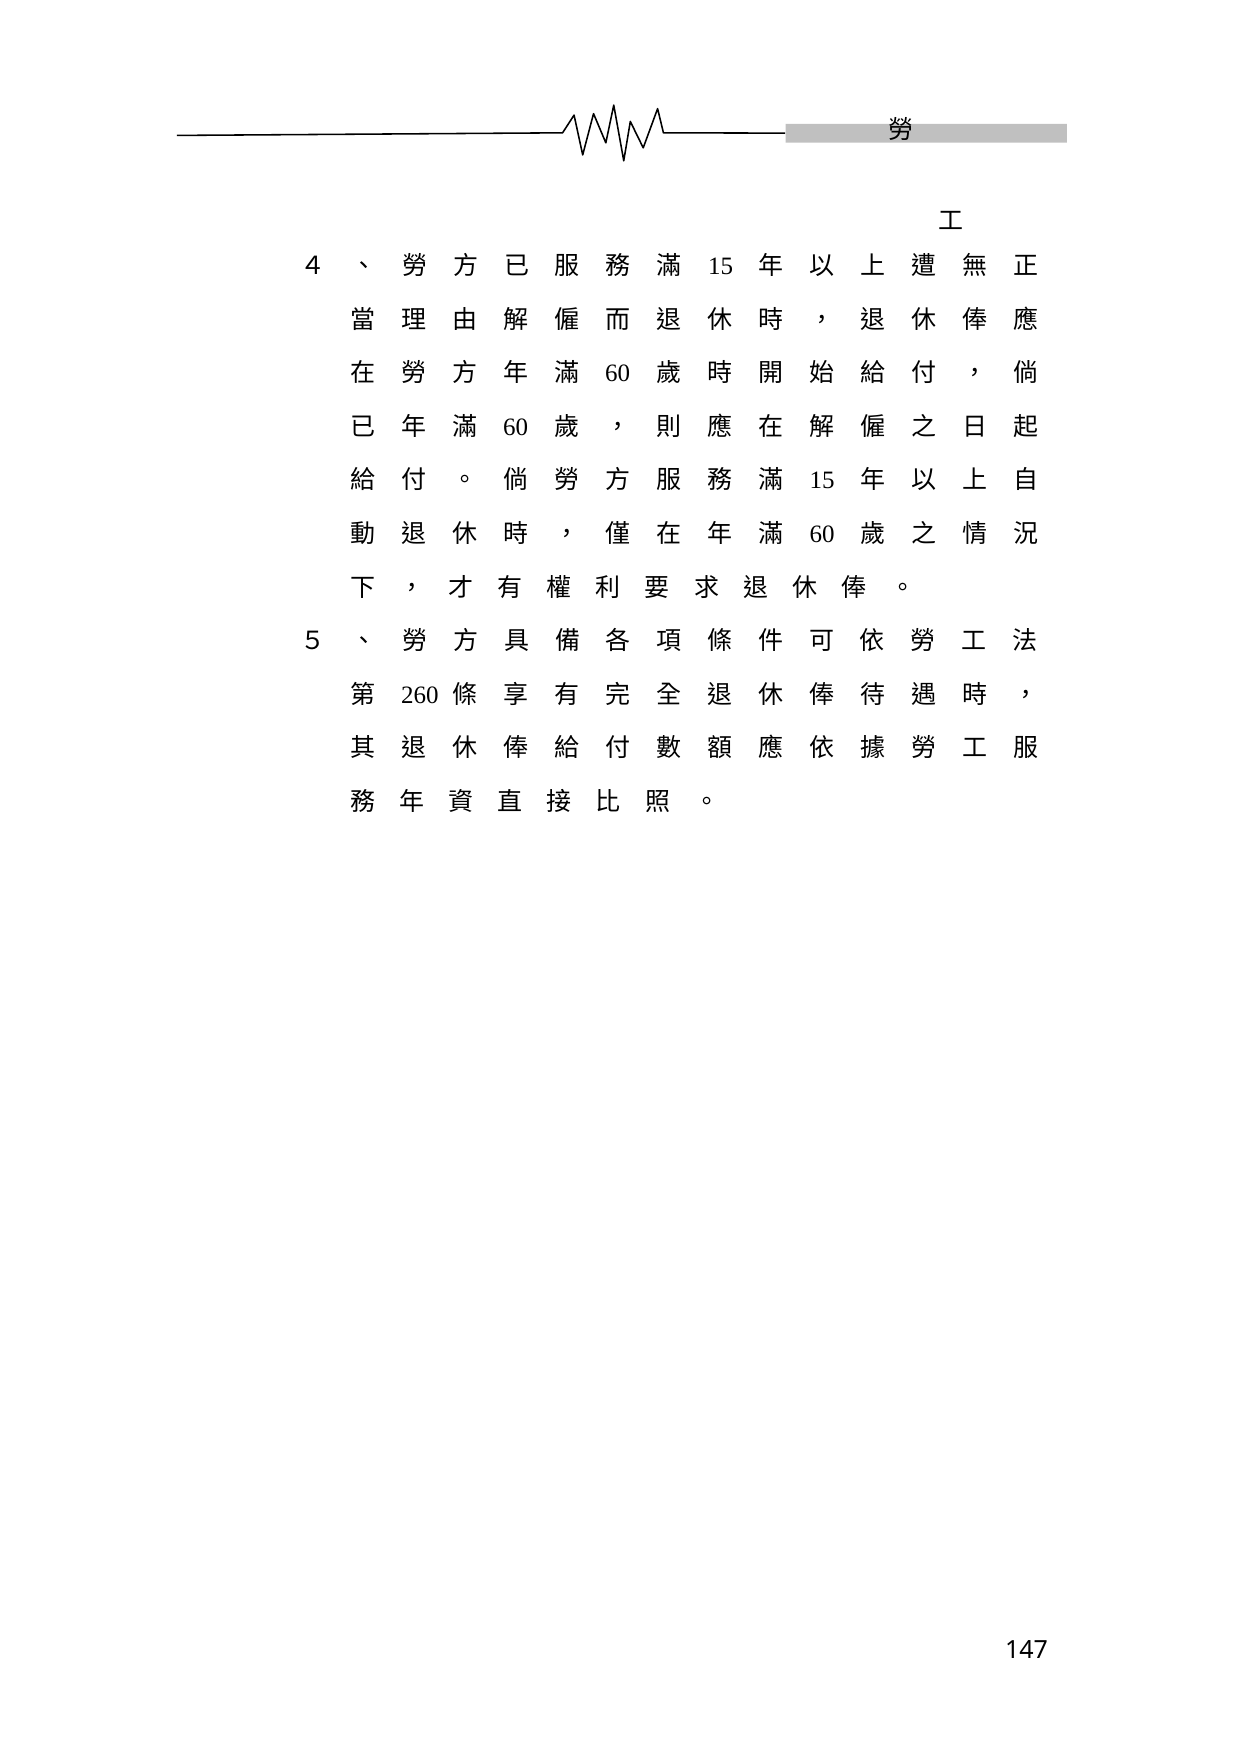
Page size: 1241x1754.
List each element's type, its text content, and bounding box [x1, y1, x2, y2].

text ４、勞方已服務滿15年以上遭無正當理由解僱而退休時，退休俸應在勞方年滿60歲時開始給付，倘已年滿60歲，則應在解僱之日起給付。倘勞方服務滿15年以上自動退休時，僅在年滿60歲之情況下，才有權利要求退休俸。 [276, 237, 1063, 612]
text ５、勞方具備各項條件可依勞工法第260條享有完全退休俸待遇時，其退休俸給付數額應依據勞工服務年資直接比照。 [276, 612, 1063, 826]
